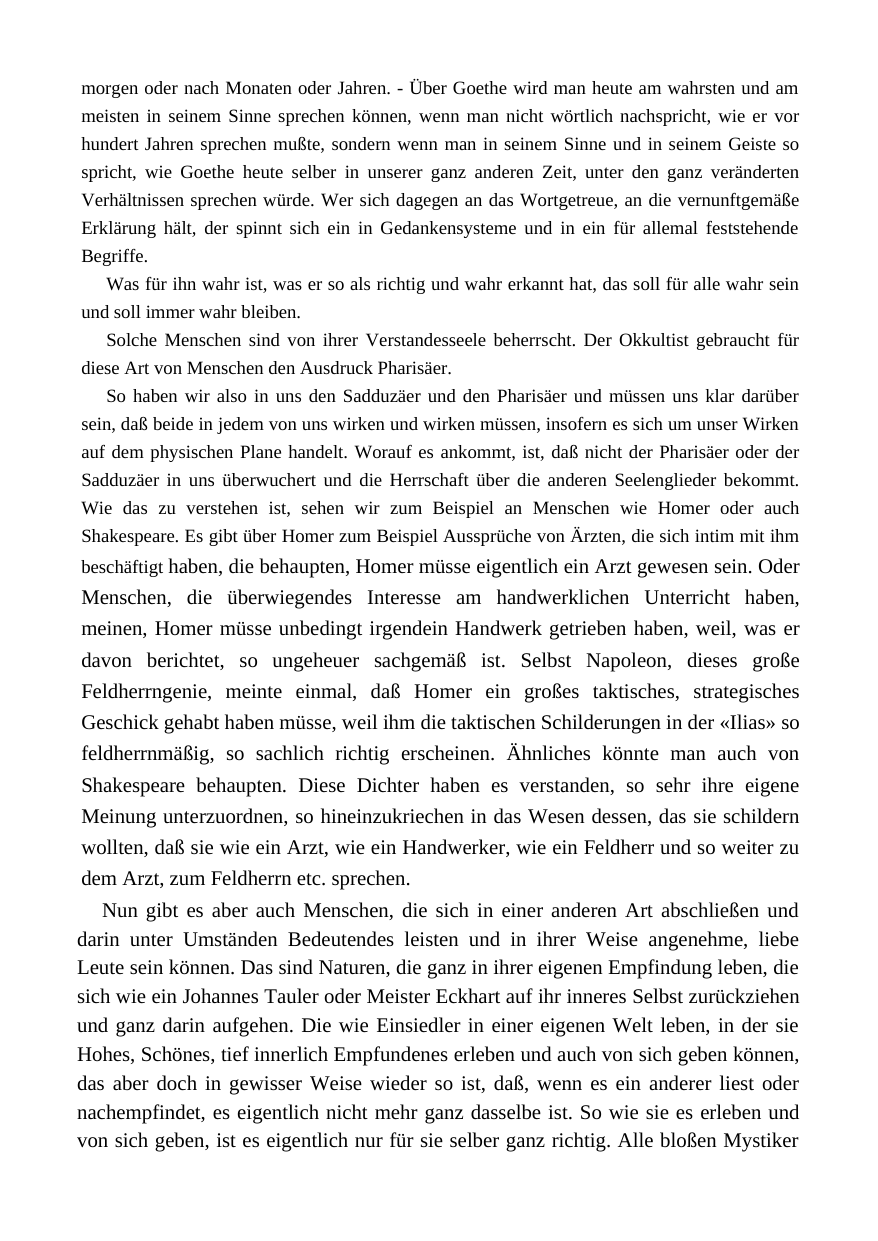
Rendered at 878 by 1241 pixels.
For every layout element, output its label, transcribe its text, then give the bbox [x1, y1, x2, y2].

text Solche Menschen sind von ihrer Verstandesseele beherrscht. Der Okkultist gebraucht für diese Art von Menschen den Ausdruck Pharisäer. [81, 329, 800, 378]
text Nun gibt es aber auch Menschen, die sich in einer anderen Art abschließen und darin unter Umständen Bedeutendes leisten und in ihrer Weise angenehme, liebe Leute sein können. Das sind Naturen, die ganz in ihrer eigenen Empfindung leben, die sich wie ein Johannes Tauler oder Meister Eckhart auf ihr inneres Selbst zurückziehen und ganz darin aufgehen. Die wie Einsiedler in einer eigenen Welt leben, in der sie Hohes, Schönes, tief innerlich Empfundenes erleben und auch von sich geben können, das aber doch in gewisser Weise wieder so ist, daß, wenn es ein anderer liest oder nachempfindet, es eigentlich nicht mehr ganz dasselbe ist. So wie sie es erleben und von sich geben, ist es eigentlich nur für sie selber ganz richtig. Alle bloßen Mystiker [77, 898, 800, 1152]
text Was für ihn wahr ist, was er so als richtig und wahr erkannt hat, das soll für alle wahr sein und soll immer wahr bleiben. [81, 273, 800, 322]
text morgen oder nach Monaten oder Jahren. - Über Goethe wird man heute am wahrsten und am meisten in seinem Sinne sprechen können, wenn man nicht wörtlich nachspricht, wie er vor hundert Jahren sprechen mußte, sondern wenn man in seinem Sinne und in seinem Geiste so spricht, wie Goethe heute selber in unserer ganz anderen Zeit, unter den ganz veränderten Verhältnissen sprechen würde. Wer sich dagegen an das Wortgetreue, an die vernunftgemäße Erklärung hält, der spinnt sich ein in Gedankensysteme und in ein für allemal feststehende Begriffe. [81, 77, 800, 266]
text So haben wir also in uns den Sadduzäer und den Pharisäer und müssen uns klar darüber sein, daß beide in jedem von uns wirken und wirken müssen, insofern es sich um unser Wirken auf dem physischen Plane handelt. Worauf es ankommt, ist, daß nicht der Pharisäer oder der Sadduzäer in uns überwuchert und die Herrschaft über die anderen Seelenglieder bekommt. Wie das zu verstehen ist, sehen wir zum Beispiel an Menschen wie Homer oder auch Shakespeare. Es gibt über Homer zum Beispiel Aussprüche von Ärzten, die sich intim mit ihm beschäftigt haben, die behaupten, Homer müsse eigentlich ein Arzt gewesen sein. Oder Menschen, die überwiegendes Interesse am handwerklichen Unterricht haben, meinen, Homer müsse unbedingt irgendein Handwerk getrieben haben, weil, was er davon berichtet, so ungeheuer sachgemäß ist. Selbst Napoleon, dieses große Feldherrngenie, meinte einmal, daß Homer ein großes taktisches, strategisches Geschick gehabt haben müsse, weil ihm die taktischen Schilderungen in der «Ilias» so feldherrnmäßig, so sachlich richtig erscheinen. Ähnliches könnte man auch von Shakespeare behaupten. Diese Dichter haben es verstanden, so sehr ihre eigene Meinung unterzuordnen, so hineinzukriechen in das Wesen dessen, das sie schildern wollten, daß sie wie ein Arzt, wie ein Handwerker, wie ein Feldherr und so weiter zu dem Arzt, zum Feldherrn etc. sprechen. [81, 385, 800, 890]
